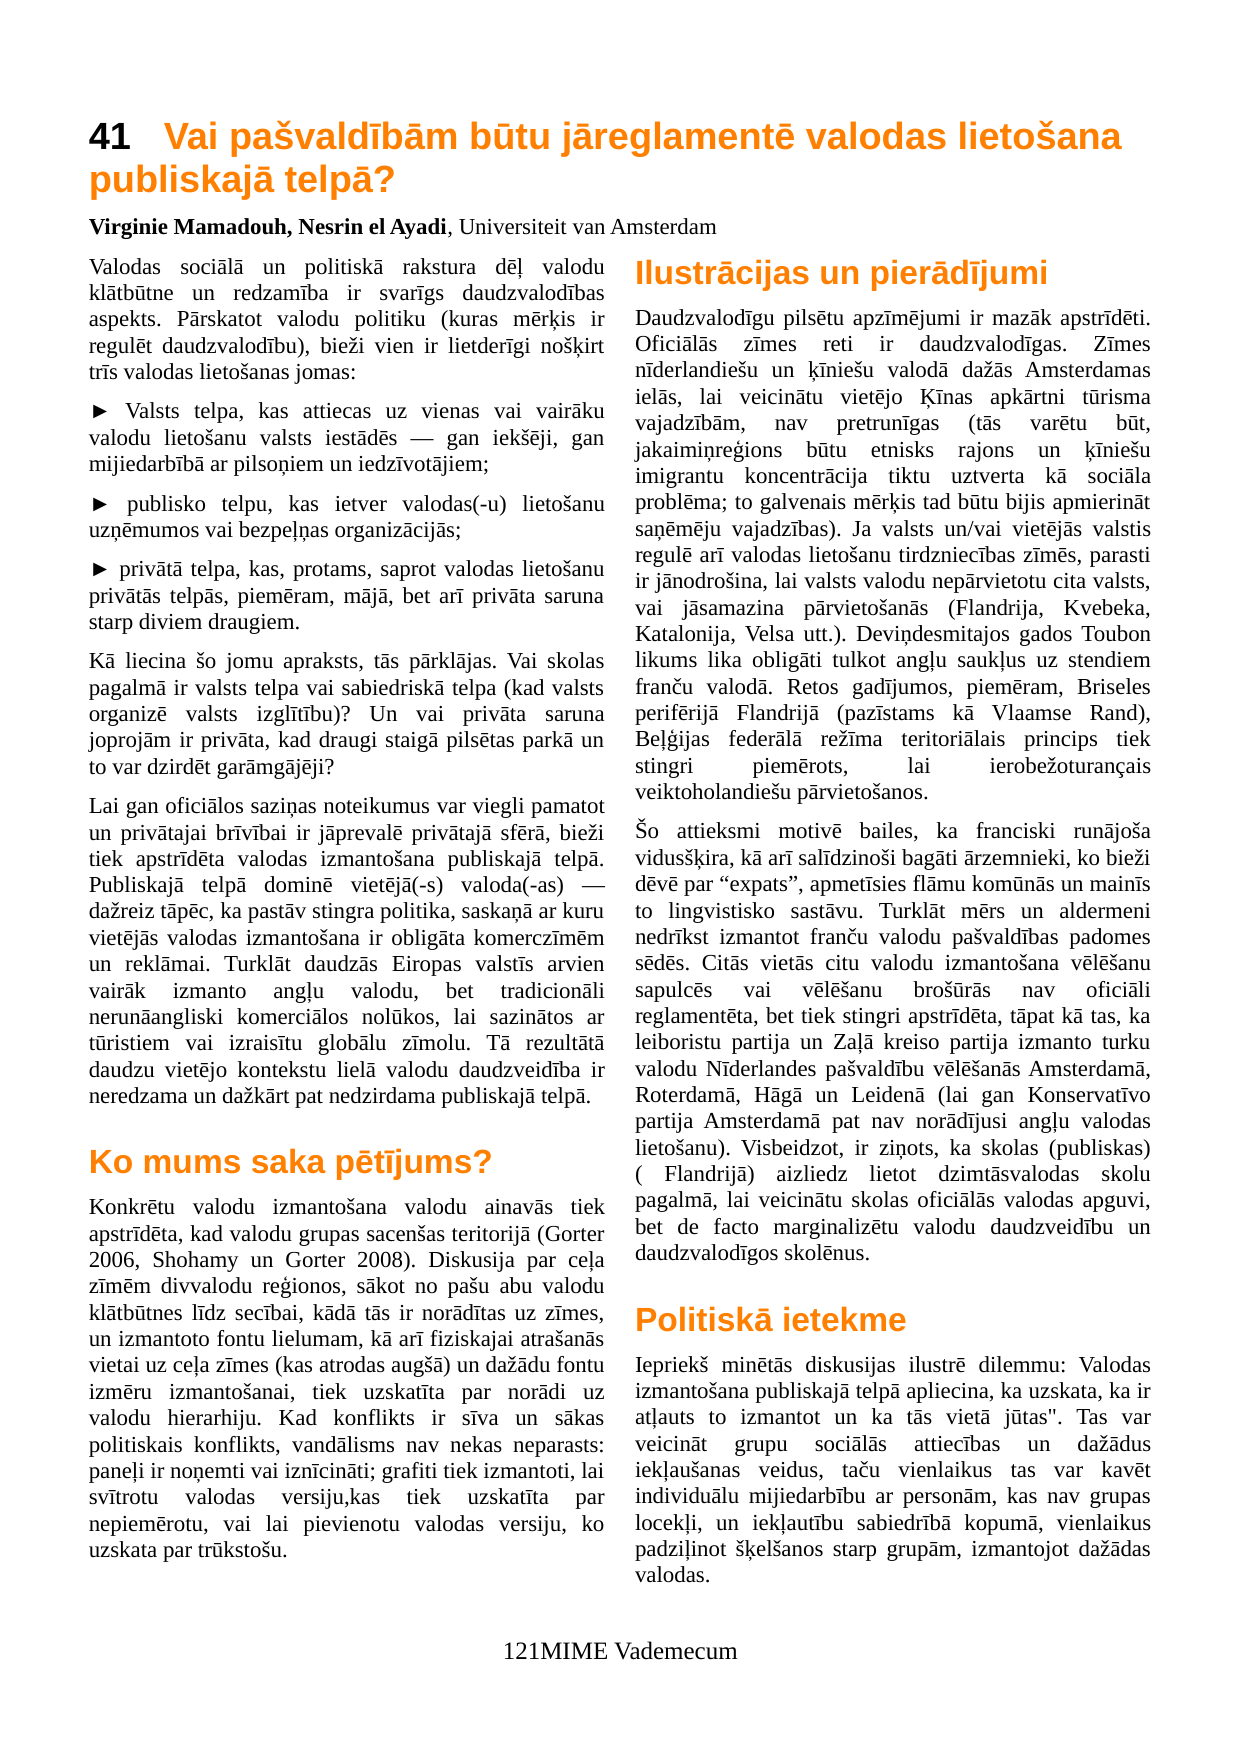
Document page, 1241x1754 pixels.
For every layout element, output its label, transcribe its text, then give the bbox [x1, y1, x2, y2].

text Šo attieksmi motivē bailes, ka franciski runājoša vidusšķira, kā arī salīdzinoši bagāti ārzemnieki, ko bieži dēvē par “expats”, apmetīsies flāmu komūnās un mainīs to lingvistisko sastāvu. Turklāt mērs un aldermeni nedrīkst izmantot franču valodu pašvaldības padomes sēdēs. Citās vietās citu valodu izmantošana vēlēšanu sapulcēs vai vēlēšanu brošūrās nav oficiāli reglamentēta, bet tiek stingri apstrīdēta, tāpat kā tas, ka leiboristu partija un Zaļā kreiso partija izmanto turku valodu Nīderlandes pašvaldību vēlēšanās Amsterdamā, Roterdamā, Hāgā un Leidenā (lai gan Konservatīvo partija Amsterdamā pat nav norādījusi angļu valodas lietošanu). Visbeidzot, ir ziņots, ka skolas (publiskas) ( Flandrijā) aizliedz lietot dzimtāsvalodas skolu pagalmā, lai veicinātu skolas oficiālās valodas apguvi, bet de facto marginalizētu valodu daudzveidību un daudzvalodīgos skolēnus. [635, 818, 1152, 1266]
text ► publisko telpu, kas ietver valodas(-u) lietošanu uzņēmumos vai bezpeļņas organizācijās; [88, 489, 605, 542]
text ► privātā telpa, kas, protams, saprot valodas lietošanu privātās telpās, piemēram, mājā, bet arī privāta saruna starp diviem draugiem. [88, 555, 605, 634]
text Virginie Mamadouh, Nesrin el Ayadi, Universiteit van Amsterdam [88, 213, 1152, 240]
text Daudzvalodīgu pilsētu apzīmējumi ir mazāk apstrīdēti. Oficiālās zīmes reti ir daudzvalodīgas. Zīmes nīderlandiešu un ķīniešu valodā dažās Amsterdamas ielās, lai veicinātu vietējo Ķīnas apkārtni tūrisma vajadzībām, nav pretrunīgas (tās varētu būt, jakaimiņreģions būtu etnisks rajons un ķīniešu imigrantu koncentrācija tiktu uztverta kā sociāla problēma; to galvenais mērķis tad būtu bijis apmierināt saņēmēju vajadzības). Ja valsts un/vai vietējās valstis regulē arī valodas lietošanu tirdzniecības zīmēs, parasti ir jānodrošina, lai valsts valodu nepārvietotu cita valsts, vai jāsamazina pārvietošanās (Flandrija, Kvebeka, Katalonija, Velsa utt.). Deviņdesmitajos gados Toubon likums lika obligāti tulkot angļu saukļus uz stendiem franču valodā. Retos gadījumos, piemēram, Briseles perifērijā Flandrijā (pazīstams kā Vlaamse Rand), Beļģijas federālā režīma teritoriālais princips tiek stingri piemērots, lai ierobežoturançais veiktoholandiešu pārvietošanos. [635, 304, 1152, 804]
subtitle Ko mums saka pētījums? [88, 1142, 605, 1181]
text Iepriekš minētās diskusijas ilustrē dilemmu: Valodas izmantošana publiskajā telpā apliecina, ka uzskata, ka ir atļauts to izmantot un ka tās vietā jūtas". Tas var veicināt grupu sociālās attiecības un dažādus iekļaušanas veidus, taču vienlaikus tas var kavēt individuālu mijiedarbību ar personām, kas nav grupas locekļi, un iekļautību sabiedrībā kopumā, vienlaikus padziļinot šķelšanos starp grupām, izmantojot dažādas valodas. [635, 1351, 1152, 1588]
text Kā liecina šo jomu apraksts, tās pārklājas. Vai skolas pagalmā ir valsts telpa vai sabiedriskā telpa (kad valsts organizē valsts izglītību)? Un vai privāta saruna joprojām ir privāta, kad draugi staigā pilsētas parkā un to var dzirdēt garāmgājēji? [88, 647, 605, 779]
subtitle Vai pašvaldībām būtu jāreglamentē valodas lietošana publiskajā telpā? [88, 113, 1152, 201]
subtitle Ilustrācijas un pierādījumi [635, 253, 1152, 291]
text Valodas sociālā un politiskā rakstura dēļ valodu klātbūtne un redzamība ir svarīgs daudzvalodības aspekts. Pārskatot valodu politiku (kuras mērķis ir regulēt daudzvalodību), bieži vien ir lietderīgi nošķirt trīs valodas lietošanas jomas: [88, 253, 605, 384]
subtitle Politiskā ietekme [635, 1299, 1152, 1338]
text Lai gan oficiālos saziņas noteikumus var viegli pamatot un privātajai brīvībai ir jāprevalē privātajā sfērā, bieži tiek apstrīdēta valodas izmantošana publiskajā telpā. Publiskajā telpā dominē vietējā(-s) valoda(-as) — dažreiz tāpēc, ka pastāv stingra politika, saskaņā ar kuru vietējās valodas izmantošana ir obligāta komerczīmēm un reklāmai. Turklāt daudzās Eiropas valstīs arvien vairāk izmanto angļu valodu, bet tradicionāli nerunāangliski komerciālos nolūkos, lai sazinātos ar tūristiem vai izraisītu globālu zīmolu. Tā rezultātā daudzu vietējo kontekstu lielā valodu daudzveidība ir neredzama un dažkārt pat nedzirdama publiskajā telpā. [88, 792, 605, 1108]
text Konkrētu valodu izmantošana valodu ainavās tiek apstrīdēta, kad valodu grupas sacenšas teritorijā (Gorter 2006, Shohamy un Gorter 2008). Diskusija par ceļa zīmēm divvalodu reģionos, sākot no pašu abu valodu klātbūtnes līdz secībai, kādā tās ir norādītas uz zīmes, un izmantoto fontu lielumam, kā arī fiziskajai atrašanās vietai uz ceļa zīmes (kas atrodas augšā) un dažādu fontu izmēru izmantošanai, tiek uzskatīta par norādi uz valodu hierarhiju. Kad konflikts ir sīva un sākas politiskais konflikts, vandālisms nav nekas neparasts: paneļi ir noņemti vai iznīcināti; grafiti tiek izmantoti, lai svītrotu valodas versiju,kas tiek uzskatīta par nepiemērotu, vai lai pievienotu valodas versiju, ko uzskata par trūkstošu. [88, 1193, 605, 1562]
text ► Valsts telpa, kas attiecas uz vienas vai vairāku valodu lietošanu valsts iestādēs — gan iekšēji, gan mijiedarbībā ar pilsoņiem un iedzīvotājiem; [88, 397, 605, 477]
